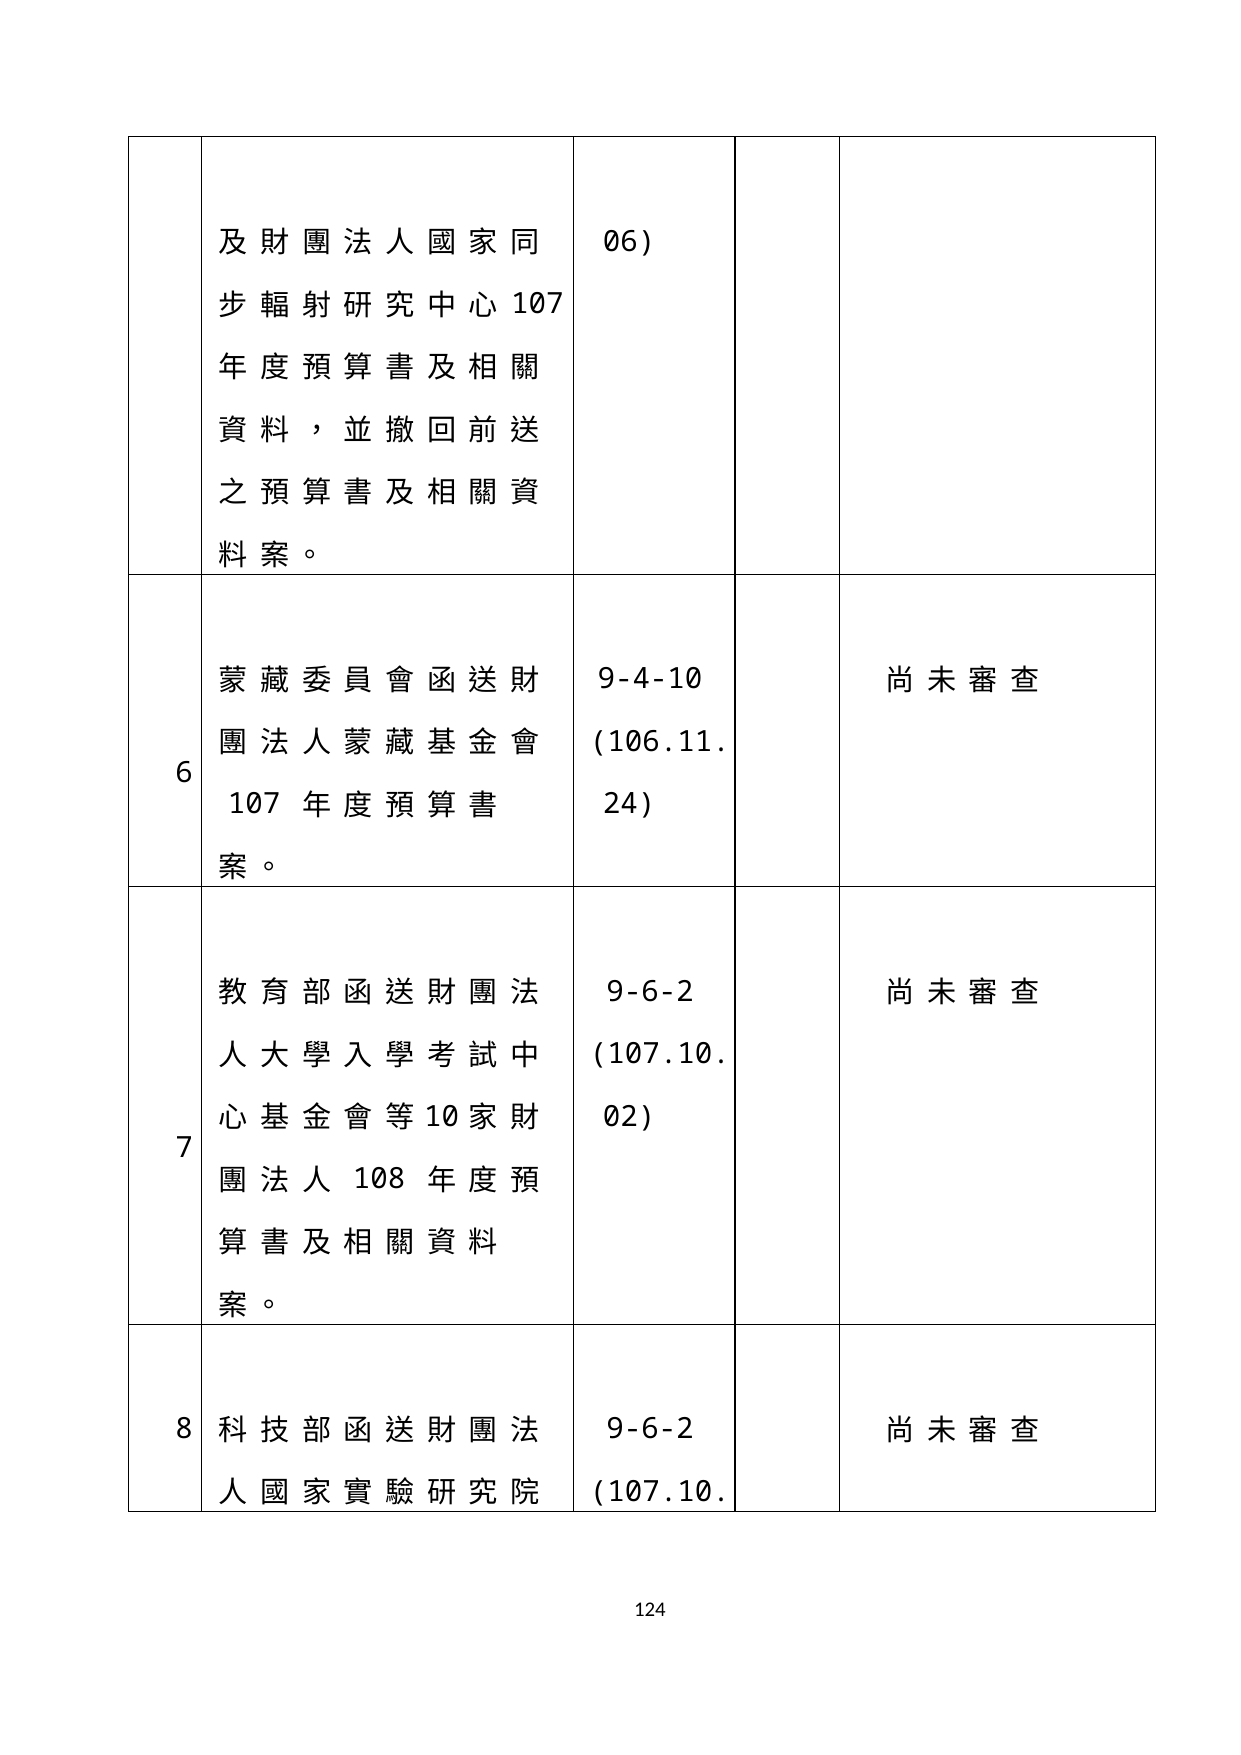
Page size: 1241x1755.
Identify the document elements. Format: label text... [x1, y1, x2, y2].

table_cell [736, 887, 839, 1323]
table_cell 06) [574, 137, 734, 573]
table_cell [129, 137, 201, 573]
table_cell 科技部函送財團法人國家實驗研究院 [202, 1325, 573, 1511]
table_cell 尚未審查 [840, 575, 1155, 886]
table_cell 及財團法人國家同步輻射研究中心107年度預算書及相關資料，並撤回前送之預算書及相關資料案。 [202, 137, 573, 573]
table_cell 9-6-2 (107.10.02) [574, 887, 734, 1323]
table_cell [736, 137, 839, 573]
table_cell 尚未審查 [840, 887, 1155, 1323]
table_cell [129, 575, 201, 886]
table_cell 教育部函送財團法人大學入學考試中心基金會等10家財團法人108年度預算書及相關資料案。 [202, 887, 573, 1323]
table_cell [736, 1325, 839, 1511]
table_cell [129, 887, 201, 1323]
table_cell [840, 137, 1155, 573]
table_cell [129, 1325, 201, 1511]
table_cell 9-6-2 (107.10. [574, 1325, 734, 1511]
table_cell 蒙藏委員會函送財團法人蒙藏基金會107年度預算書案。 [202, 575, 573, 886]
table_cell [736, 575, 839, 886]
table_cell 尚未審查 [840, 1325, 1155, 1511]
table_cell 9-4-10 (106.11.24) [574, 575, 734, 886]
